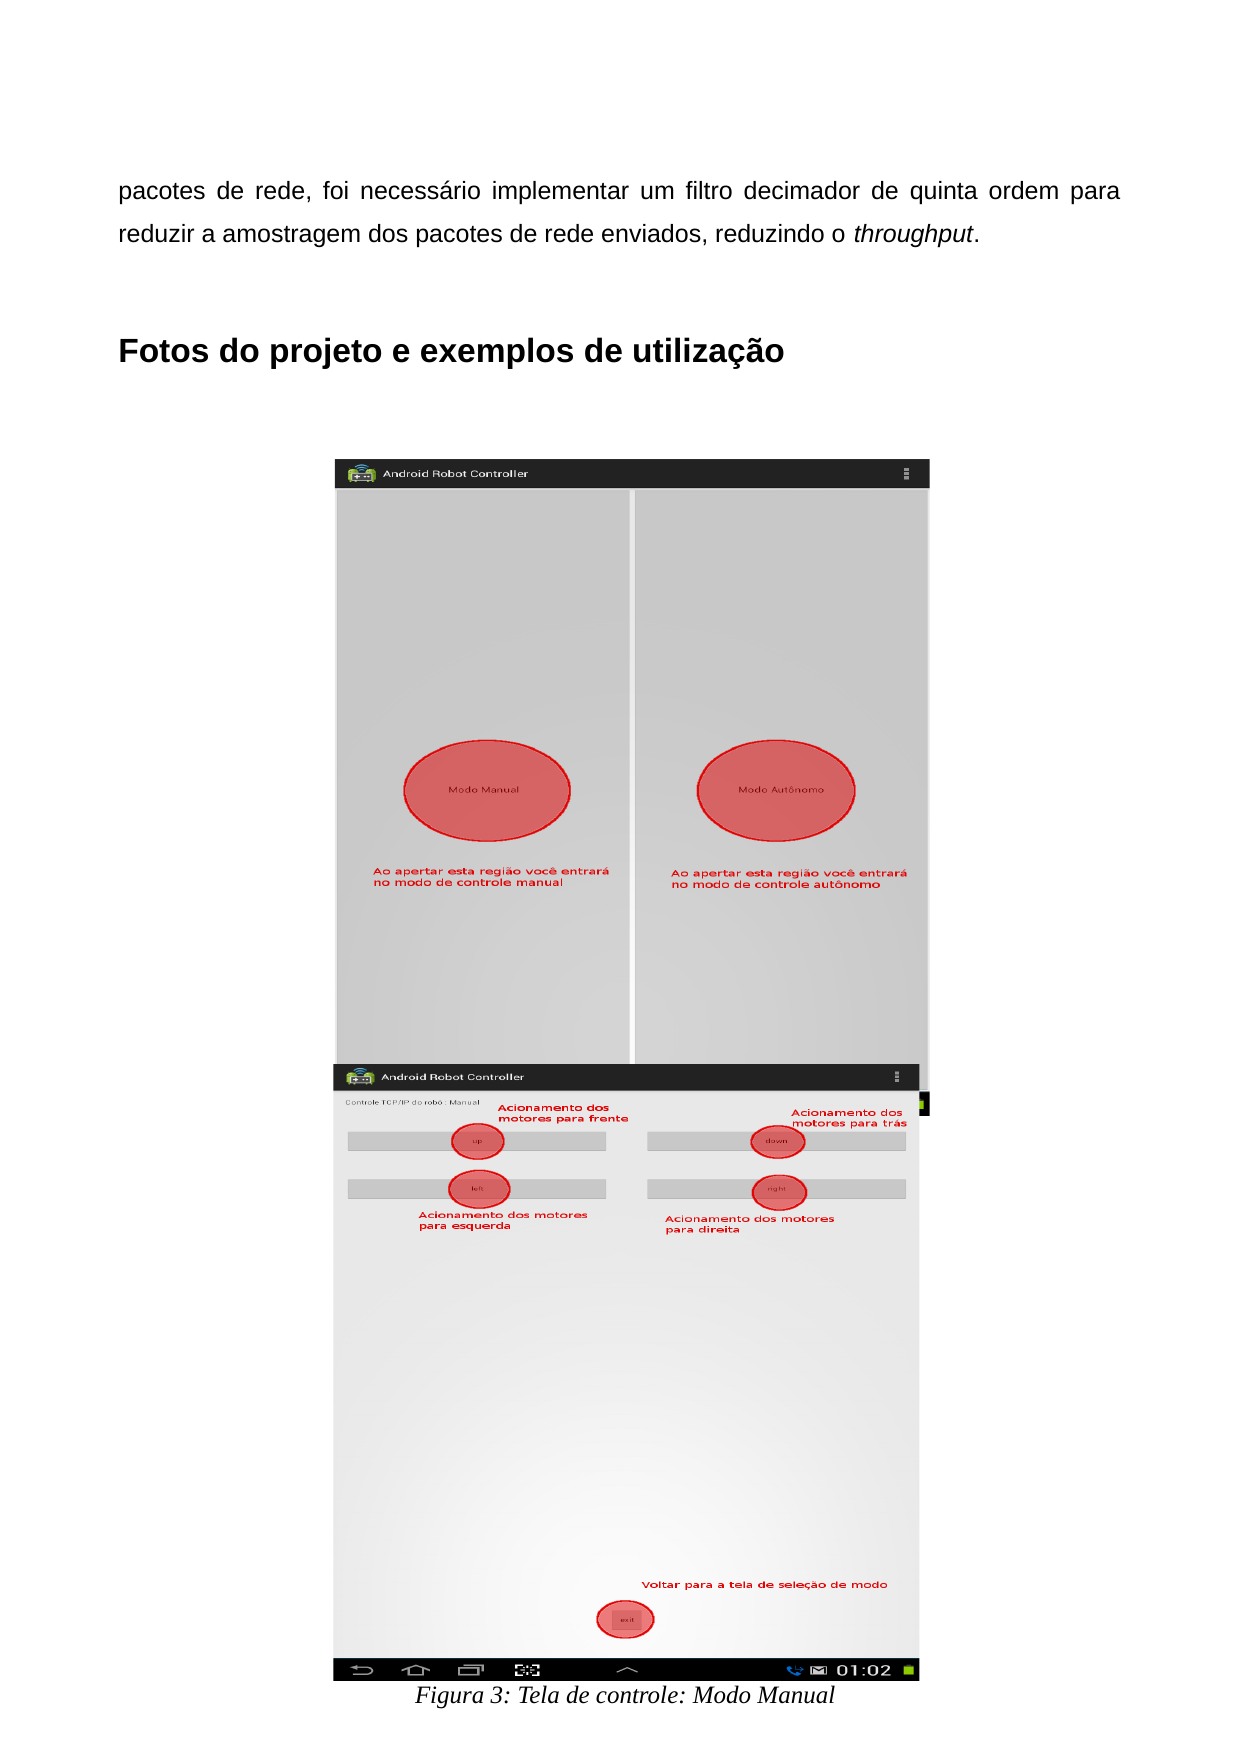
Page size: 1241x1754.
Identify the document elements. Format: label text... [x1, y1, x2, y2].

subtitle Fotos do projeto e exemplos de utilização [118, 331, 1122, 369]
text Figura 3: Tela de controle: Modo Manual [333, 1681, 919, 1709]
text Figura 2: Tela de controle: Tela Inicial [282, 445, 990, 1144]
text pacotes de rede, foi necessário implementar um filtro decimador de quinta ordem para reduzir a amostragem dos pacotes de rede enviados, reduzindo o throughput. [118, 176, 1122, 248]
picture [333, 459, 930, 1681]
